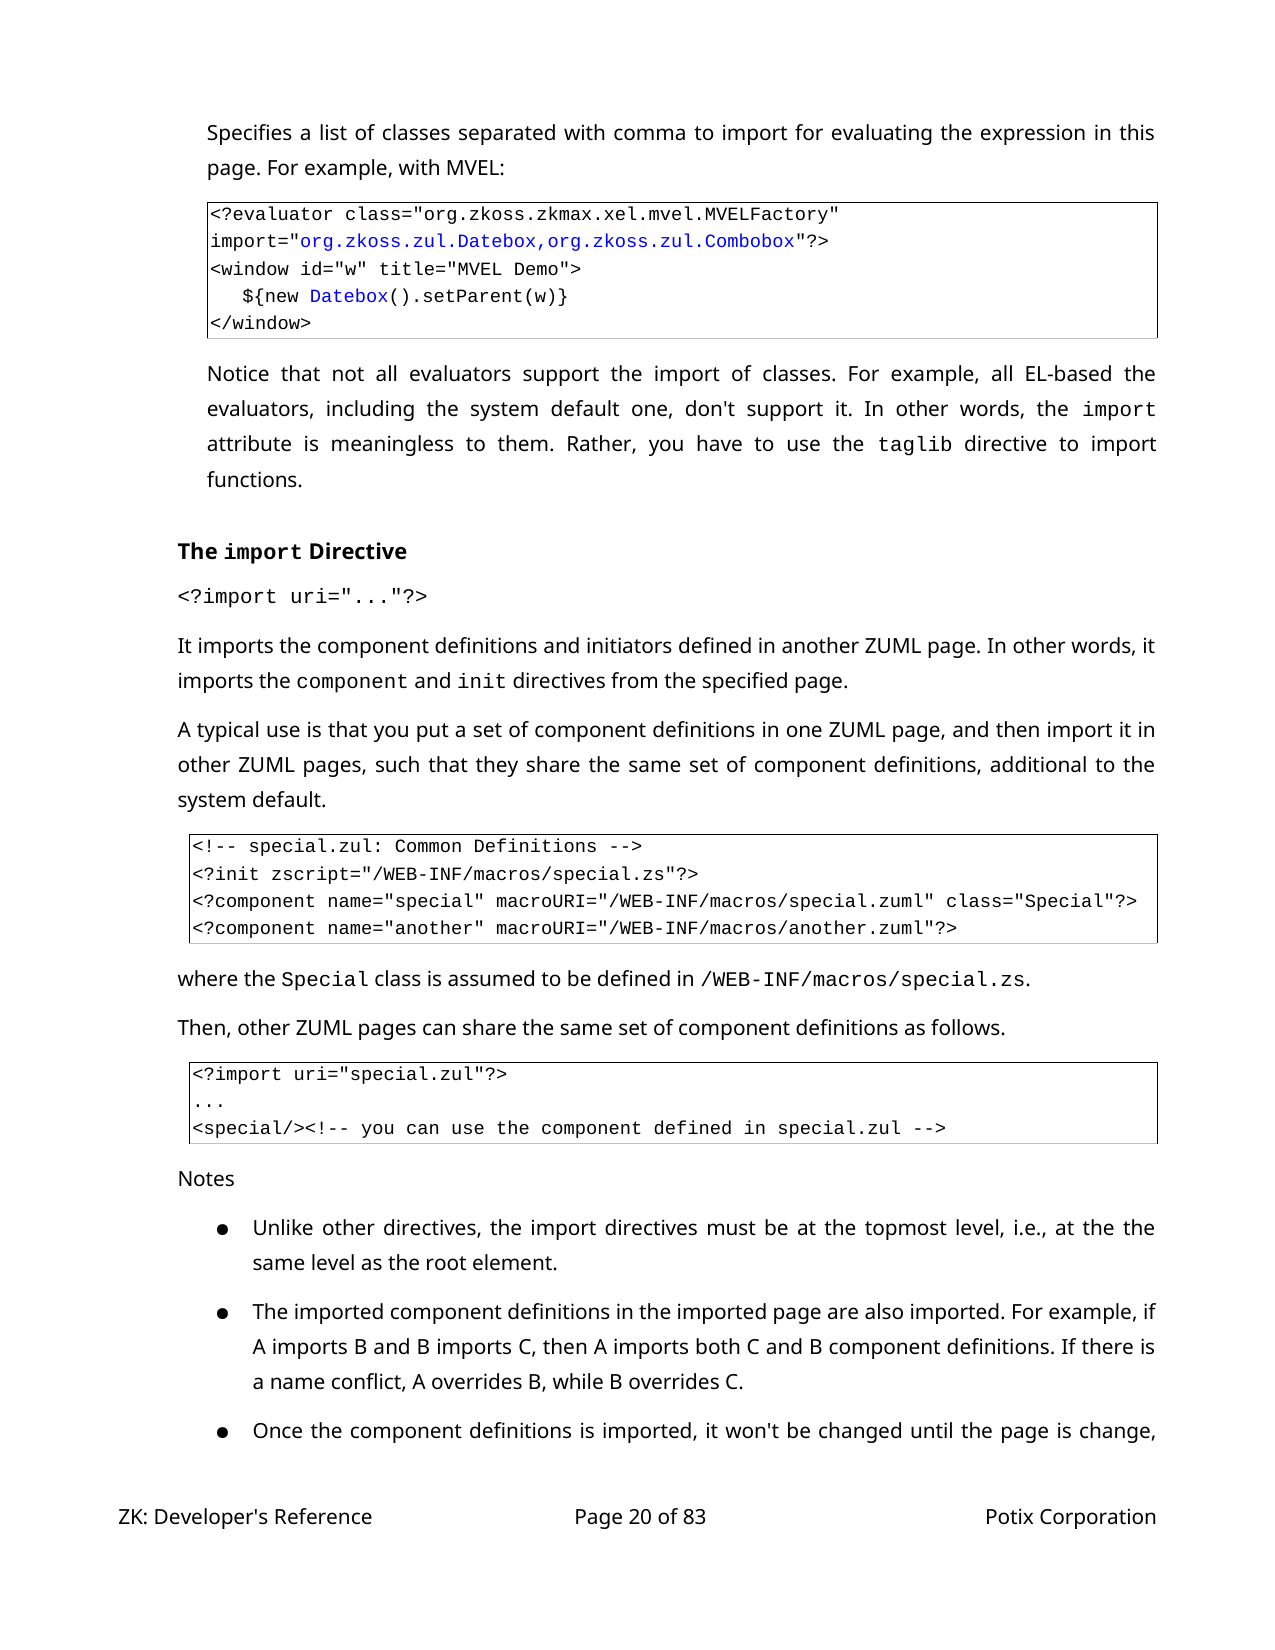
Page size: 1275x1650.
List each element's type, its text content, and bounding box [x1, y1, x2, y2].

text <?import uri="..."?> [177, 587, 1157, 610]
text ... [190, 1089, 1157, 1113]
text <?evaluator class="org.zkoss.zkmax.xel.mvel.MVELFactory" [208, 203, 1157, 226]
text ${new Datebox().setParent(w)} [208, 284, 1157, 308]
subtitle The import Directive [177, 536, 1157, 566]
text <?import uri="special.zul"?> [190, 1063, 1157, 1086]
text where the Special class is assumed to be defined in /WEB-INF/macros/special.zs. [177, 964, 1157, 992]
text <?component name="special" macroURI="/WEB-INF/macros/special.zuml" class="Special"?> [190, 889, 1157, 913]
list The imported component definitions in the imported page are also imported. For example, if A imports B and B imports C, then A imports both C and B component definitions. If there is a name conflict, A overrides B, while B overrides C. [215, 1297, 1157, 1396]
text </window> [208, 311, 1157, 338]
text Notes [177, 1164, 1157, 1192]
text A typical use is that you put a set of component definitions in one ZUML page, and then import it in other ZUML pages, such that they share the same set of component definitions, additional to the system default. [177, 715, 1157, 814]
text It imports the component definitions and initiators defined in another ZUML page. In other words, it imports the component and init directives from the specified page. [177, 631, 1157, 694]
text Notice that not all evaluators support the import of classes. For example, all EL-based the evaluators, including the system default one, don't support it. In other words, the import attribute is meaningless to them. Rather, you have to use the taglib directive to import functions. [207, 359, 1157, 493]
text <special/><!-- you can use the component defined in special.zul --> [190, 1116, 1157, 1143]
text <!-- special.zul: Common Definitions --> [190, 835, 1157, 859]
text <window id="w" title="MVEL Demo"> [208, 257, 1157, 281]
text Specifies a list of classes separated with comma to import for evaluating the expression in this page. For example, with MVEL: [207, 118, 1157, 182]
text <?component name="another" macroURI="/WEB-INF/macros/another.zuml"?> [190, 916, 1157, 943]
list Once the component definitions is imported, it won't be changed until the page is change, [215, 1416, 1157, 1444]
text Then, other ZUML pages can share the same set of component definitions as follows. [177, 1013, 1157, 1041]
list Unlike other directives, the import directives must be at the topmost level, i.e., at the the same level as the root element. [215, 1213, 1157, 1276]
text import="org.zkoss.zul.Datebox,org.zkoss.zul.Combobox"?> [208, 229, 1157, 254]
text <?init zscript="/WEB-INF/macros/special.zs"?> [190, 862, 1157, 886]
